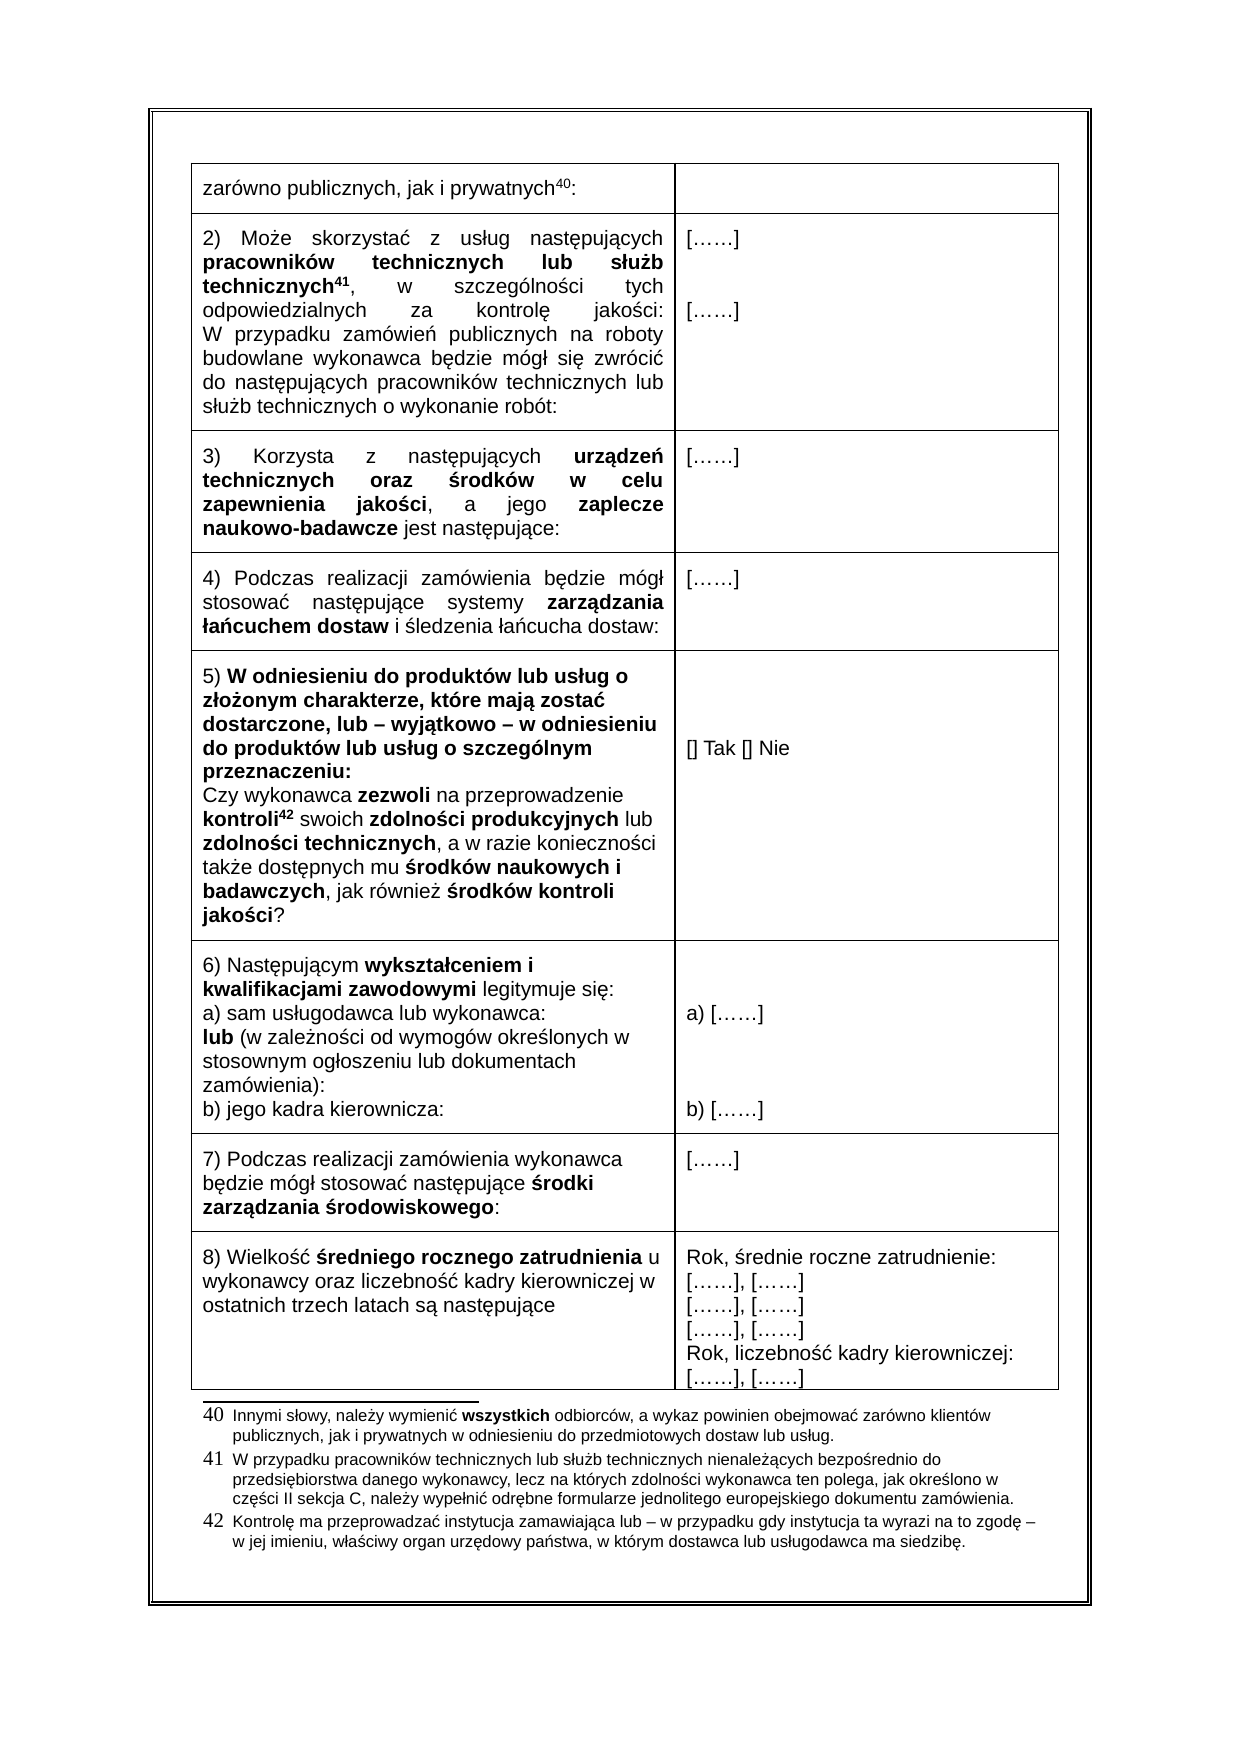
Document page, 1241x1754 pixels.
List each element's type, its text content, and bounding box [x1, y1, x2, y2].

table_cell Rok, średnie roczne zatrudnienie: [……], [……] [……], [……] [……], [……] Rok, liczebność kadry kierowniczej: [……], [……] [676, 1232, 1058, 1388]
table_cell [……] [676, 431, 1058, 552]
table_cell [……] [676, 553, 1058, 650]
table_cell 4) Podczas realizacji zamówienia będzie mógł stosować następujące systemy zarządzania łańcuchem dostaw i śledzenia łańcucha dostaw: [192, 553, 674, 650]
table_cell [……] [676, 1134, 1058, 1231]
table_cell 2) Może skorzystać z usług następujących pracowników technicznych lub służb technicznych, w szczególności tych odpowiedzialnych za kontrolę jakości: W przypadku zamówień publicznych na roboty budowlane wykonawca będzie mógł się zwrócić do następujących pracowników technicznych lub służb technicznych o wykonanie robót: [192, 214, 674, 430]
table_cell [] Tak [] Nie [676, 651, 1058, 939]
table_cell [676, 164, 1058, 212]
table_cell 8) Wielkość średniego rocznego zatrudnienia u wykonawcy oraz liczebność kadry kierowniczej w ostatnich trzech latach są następujące [192, 1232, 674, 1388]
table_cell 5) W odniesieniu do produktów lub usług o złożonym charakterze, które mają zostać dostarczone, lub – wyjątkowo – w odniesieniu do produktów lub usług o szczególnym przeznaczeniu: Czy wykonawca zezwoli na przeprowadzenie kontroli swoich zdolności produkcyjnych lub zdolności technicznych, a w razie konieczności także dostępnych mu środków naukowych i badawczych, jak również środków kontroli jakości? [192, 651, 674, 939]
table_cell a) [……] b) [……] [676, 941, 1058, 1133]
table_cell 3) Korzysta z następujących urządzeń technicznych oraz środków w celu zapewnienia jakości, a jego zaplecze naukowo-badawcze jest następujące: [192, 431, 674, 552]
table_cell 7) Podczas realizacji zamówienia wykonawca będzie mógł stosować następujące środki zarządzania środowiskowego: [192, 1134, 674, 1231]
table_cell 6) Następującym wykształceniem i kwalifikacjami zawodowymi legitymuje się: a) sam usługodawca lub wykonawca: lub (w zależności od wymogów określonych w stosownym ogłoszeniu lub dokumentach zamówienia): b) jego kadra kierownicza: [192, 941, 674, 1133]
table_cell [……] [……] [676, 214, 1058, 430]
table_cell zarówno publicznych, jak i prywatnych: [192, 164, 674, 212]
